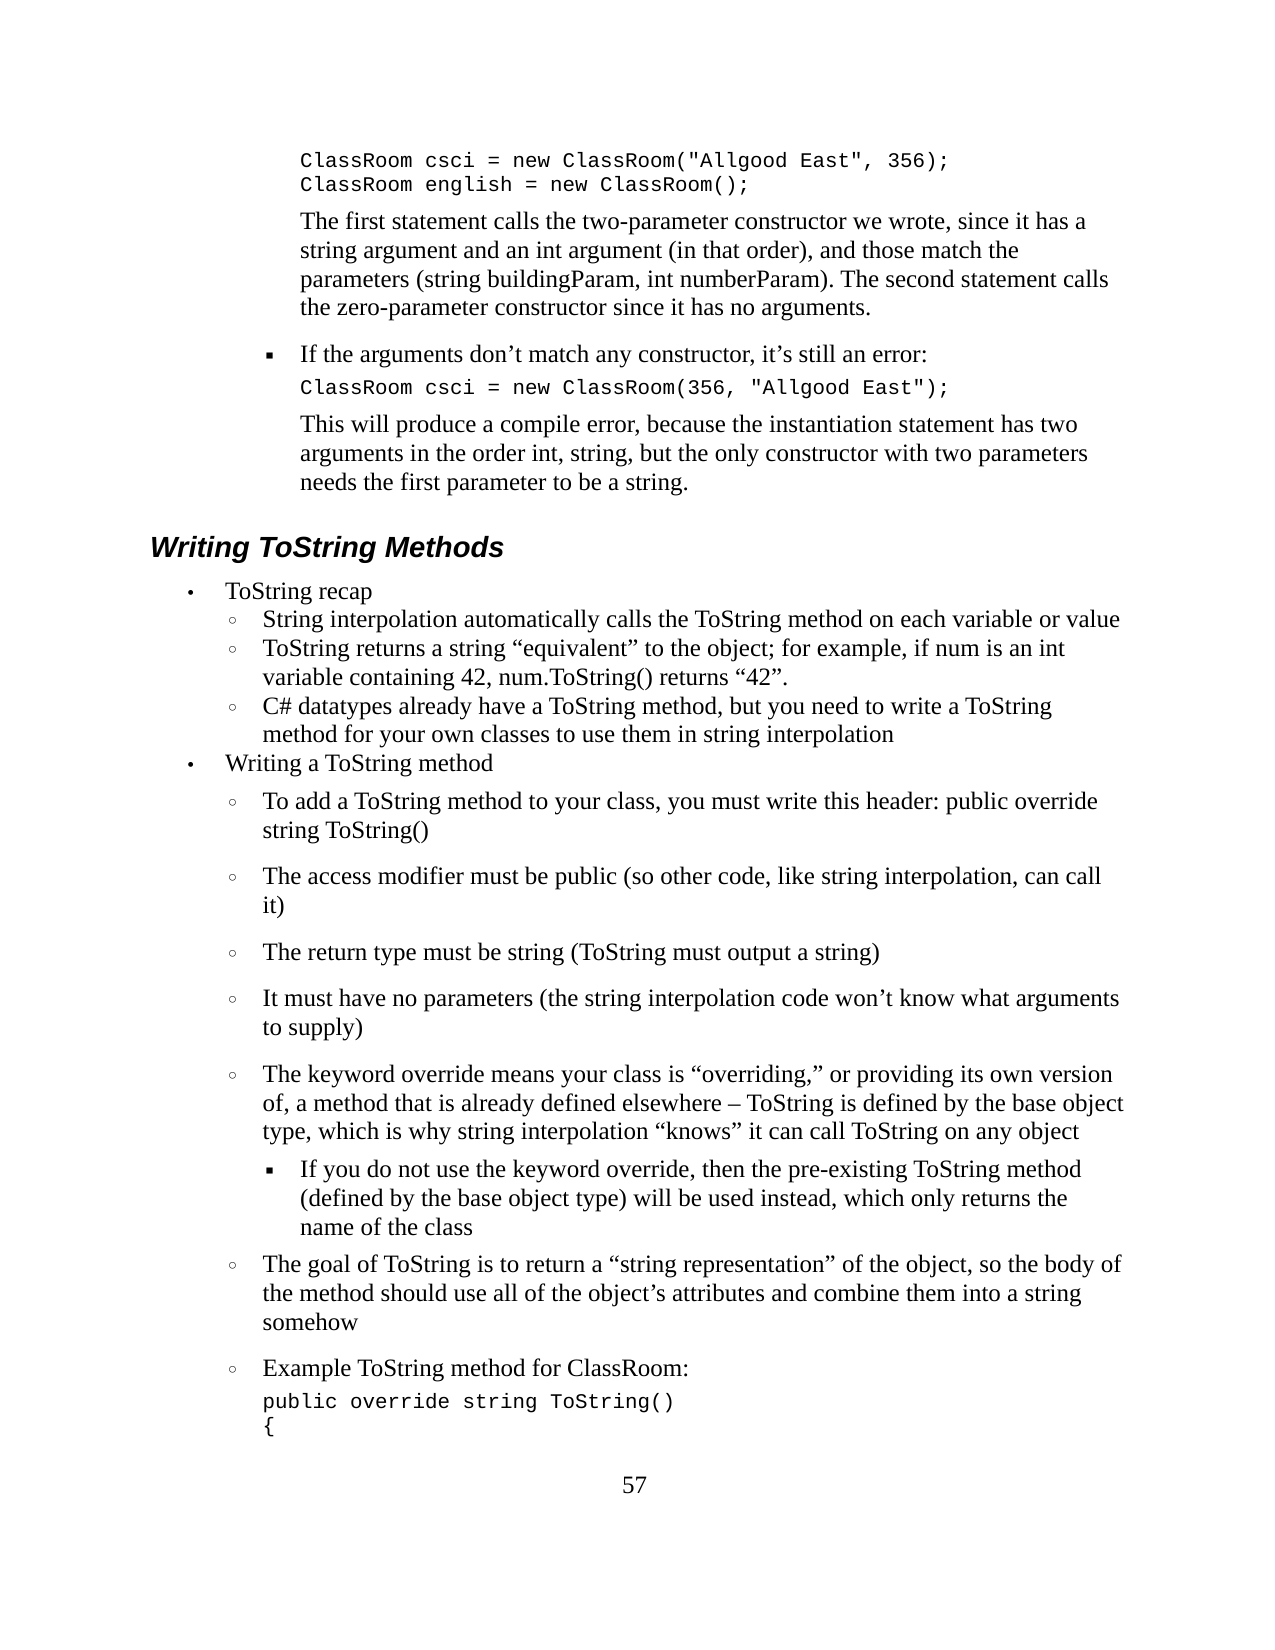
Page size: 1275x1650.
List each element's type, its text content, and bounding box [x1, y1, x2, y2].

list The first statement calls the two-parameter constructor we wrote, since it has a string argument and an int argument (in that order), and those match the parameters (string buildingParam, int numberParam). The second statement calls the zero-parameter constructor since it has no arguments. [262, 206, 1125, 321]
list To add a ToString method to your class, you must write this header: public override string ToString() [225, 786, 1125, 843]
list public override string ToString() [225, 1391, 1125, 1415]
list The return type must be string (ToString must output a string) [225, 937, 1125, 966]
list The keyword override means your class is “overriding,” or providing its own version of, a method that is already defined elsewhere – ToString is defined by the base object type, which is why string interpolation “knows” it can call ToString on any object [225, 1059, 1125, 1145]
list ToString returns a string “equivalent” to the object; for example, if num is an int variable containing 42, num.ToString() returns “42”. [225, 633, 1125, 691]
list ClassRoom csci = new ClassRoom("Allgood East", 356); [262, 150, 1125, 174]
list The goal of ToString is to return a “string representation” of the object, so the body of the method should use all of the object’s attributes and combine them into a string somehow [225, 1249, 1125, 1336]
list { [225, 1415, 1125, 1438]
list Example ToString method for ClassRoom: [225, 1353, 1125, 1382]
list ToString recap [187, 576, 1125, 604]
list String interpolation automatically calls the ToString method on each variable or value [225, 604, 1125, 633]
list This will produce a compile error, because the instantiation statement has two arguments in the order int, string, but the only constructor with two parameters needs the first parameter to be a string. [262, 409, 1125, 496]
list Writing a ToString method [187, 748, 1125, 777]
subtitle Writing ToString Methods [150, 530, 1125, 563]
list The access modifier must be public (so other code, like string interpolation, can call it) [225, 861, 1125, 919]
list ClassRoom english = new ClassRoom(); [262, 174, 1125, 197]
list ClassRoom csci = new ClassRoom(356, "Allgood East"); [262, 377, 1125, 401]
list If you do not use the keyword override, then the pre-existing ToString method (defined by the base object type) will be used instead, which only returns the name of the class [262, 1154, 1125, 1240]
list If the arguments don’t match any constructor, it’s still an error: [262, 339, 1125, 368]
list C# datatypes already have a ToString method, but you need to write a ToString method for your own classes to use them in string interpolation [225, 691, 1125, 748]
list It must have no parameters (the string interpolation code won’t know what arguments to supply) [225, 983, 1125, 1041]
